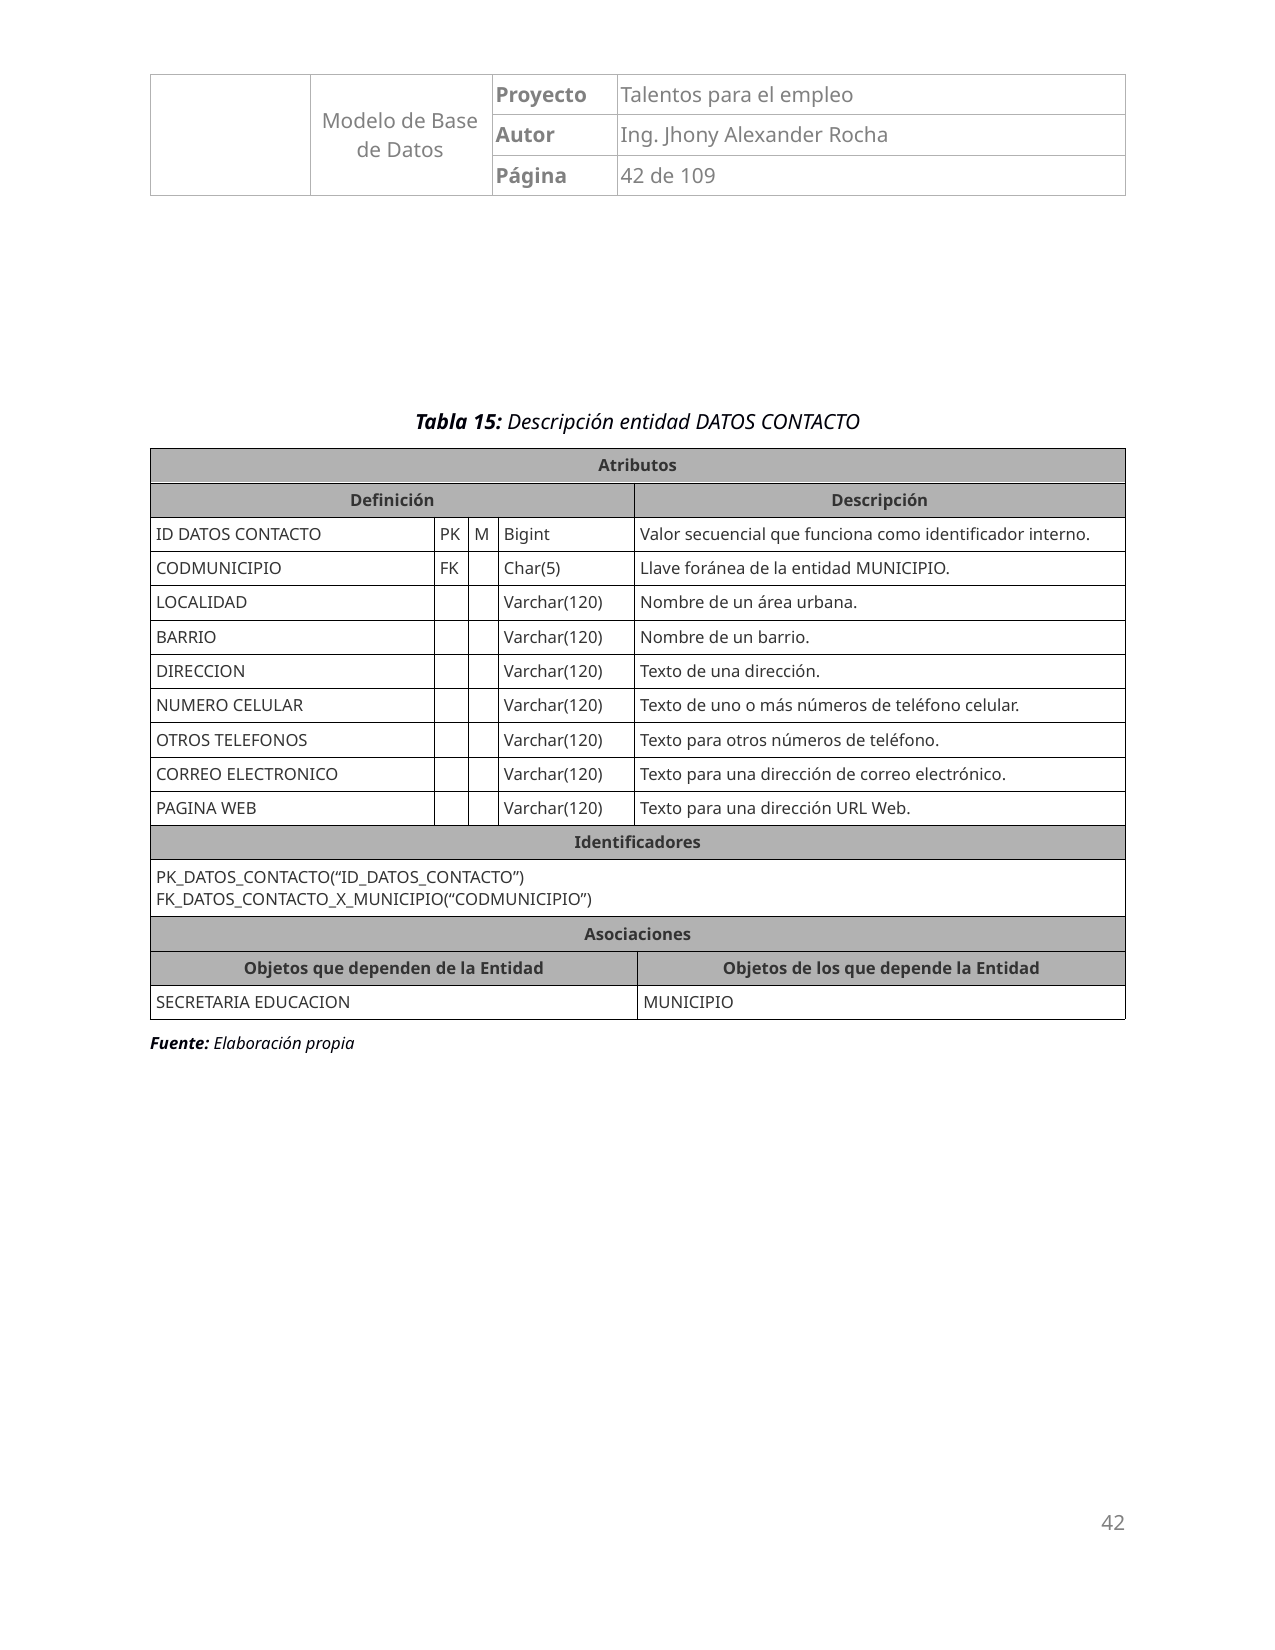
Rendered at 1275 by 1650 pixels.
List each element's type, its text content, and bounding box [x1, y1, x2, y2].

table_cell [469, 723, 498, 757]
table_cell CORREO ELECTRONICO [151, 758, 434, 791]
table_cell BARRIO [151, 621, 434, 654]
table_cell Texto de una dirección. [635, 655, 1125, 688]
table_cell [435, 689, 468, 722]
table_cell Varchar(120) [499, 723, 634, 757]
table_cell Objetos que dependen de la Entidad [151, 952, 637, 985]
table_cell Identificadores [151, 826, 1125, 859]
table_cell [469, 586, 498, 619]
table_cell PK [435, 518, 468, 551]
table_cell [435, 586, 468, 619]
table_cell Varchar(120) [499, 621, 634, 654]
table_cell Asociaciones [151, 917, 1125, 951]
table_cell Texto para otros números de teléfono. [635, 723, 1125, 757]
table_cell Texto para una dirección URL Web. [635, 792, 1125, 825]
table_cell SECRETARIA EDUCACION [151, 986, 637, 1019]
table_cell Varchar(120) [499, 792, 634, 825]
table_cell NUMERO CELULAR [151, 689, 434, 722]
table_cell Varchar(120) [499, 655, 634, 688]
table_cell Varchar(120) [499, 586, 634, 619]
table_cell OTROS TELEFONOS [151, 723, 434, 757]
table_cell Nombre de un área urbana. [635, 586, 1125, 619]
table_cell Objetos de los que depende la Entidad [638, 952, 1125, 985]
table_cell Bigint [499, 518, 634, 551]
table_cell ID DATOS CONTACTO [151, 518, 434, 551]
table_cell [435, 621, 468, 654]
table_cell [469, 689, 498, 722]
table_cell MUNICIPIO [638, 986, 1125, 1019]
table_cell PK_DATOS_CONTACTO(“ID_DATOS_CONTACTO”) FK_DATOS_CONTACTO_X_MUNICIPIO(“CODMUNICIPIO”) [151, 860, 1125, 916]
table_cell M [469, 518, 498, 551]
table_cell [469, 552, 498, 585]
table_cell [435, 792, 468, 825]
table_cell Descripción [635, 484, 1125, 517]
table_cell Char(5) [499, 552, 634, 585]
text Fuente: Elaboración propia [150, 1032, 1125, 1054]
text Tabla 15: Descripción entidad DATOS CONTACTO [150, 407, 1125, 436]
table_cell FK [435, 552, 468, 585]
table_cell Llave foránea de la entidad MUNICIPIO. [635, 552, 1125, 585]
table_cell [435, 758, 468, 791]
table_cell Texto para una dirección de correo electrónico. [635, 758, 1125, 791]
table_cell Nombre de un barrio. [635, 621, 1125, 654]
table_cell PAGINA WEB [151, 792, 434, 825]
table_cell Varchar(120) [499, 758, 634, 791]
table_cell CODMUNICIPIO [151, 552, 434, 585]
table_cell [469, 621, 498, 654]
table_cell Varchar(120) [499, 689, 634, 722]
table_cell [435, 723, 468, 757]
table_cell Definición [151, 484, 634, 517]
table_cell DIRECCION [151, 655, 434, 688]
table_cell [469, 655, 498, 688]
table_cell [469, 758, 498, 791]
table_cell Valor secuencial que funciona como identificador interno. [635, 518, 1125, 551]
table_cell Texto de uno o más números de teléfono celular. [635, 689, 1125, 722]
table_cell [469, 792, 498, 825]
table_cell [435, 655, 468, 688]
table_header Atributos [151, 449, 1125, 482]
table_cell LOCALIDAD [151, 586, 434, 619]
